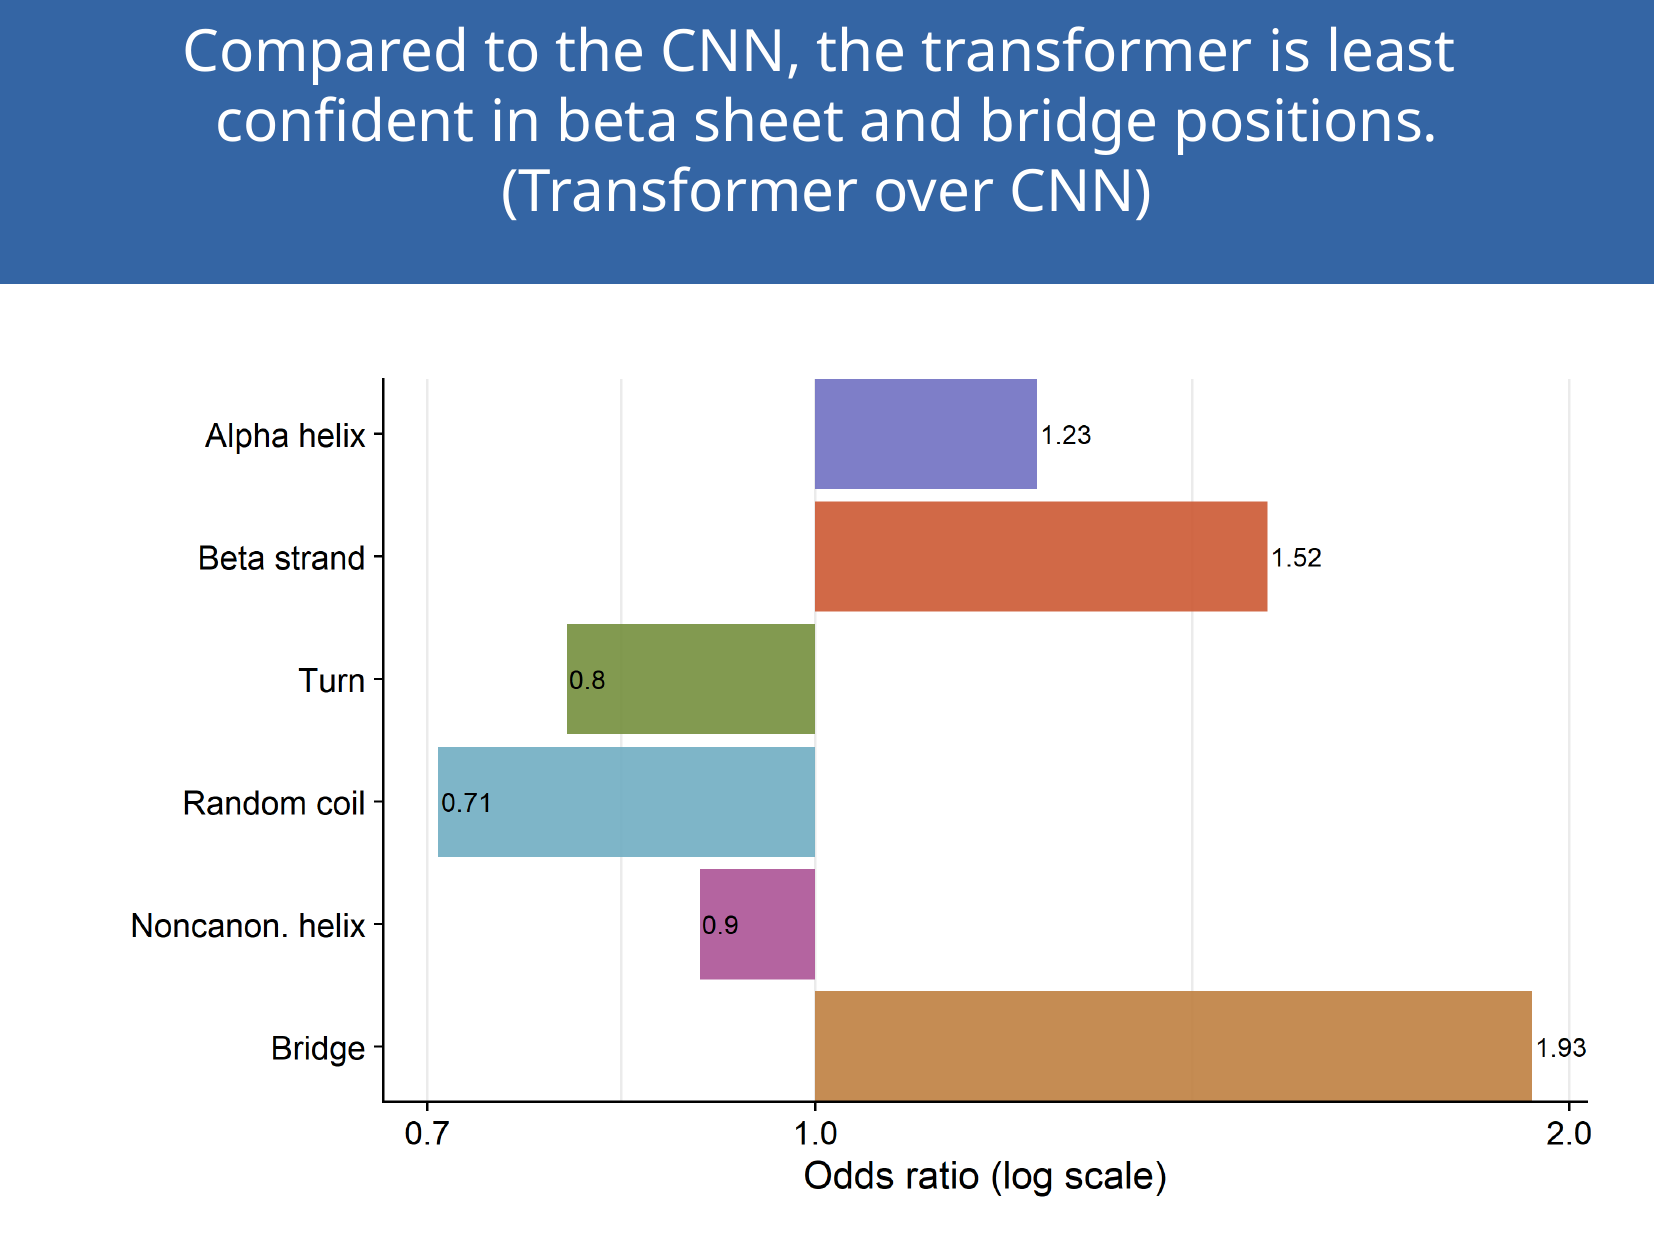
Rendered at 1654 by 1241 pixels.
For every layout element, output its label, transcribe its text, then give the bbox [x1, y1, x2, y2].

text_box Compared to the CNN, the transformer is least confident in beta sheet and bridge positions. (Transformer over CNN) [0, 0, 1654, 284]
picture [66, 360, 1606, 1216]
